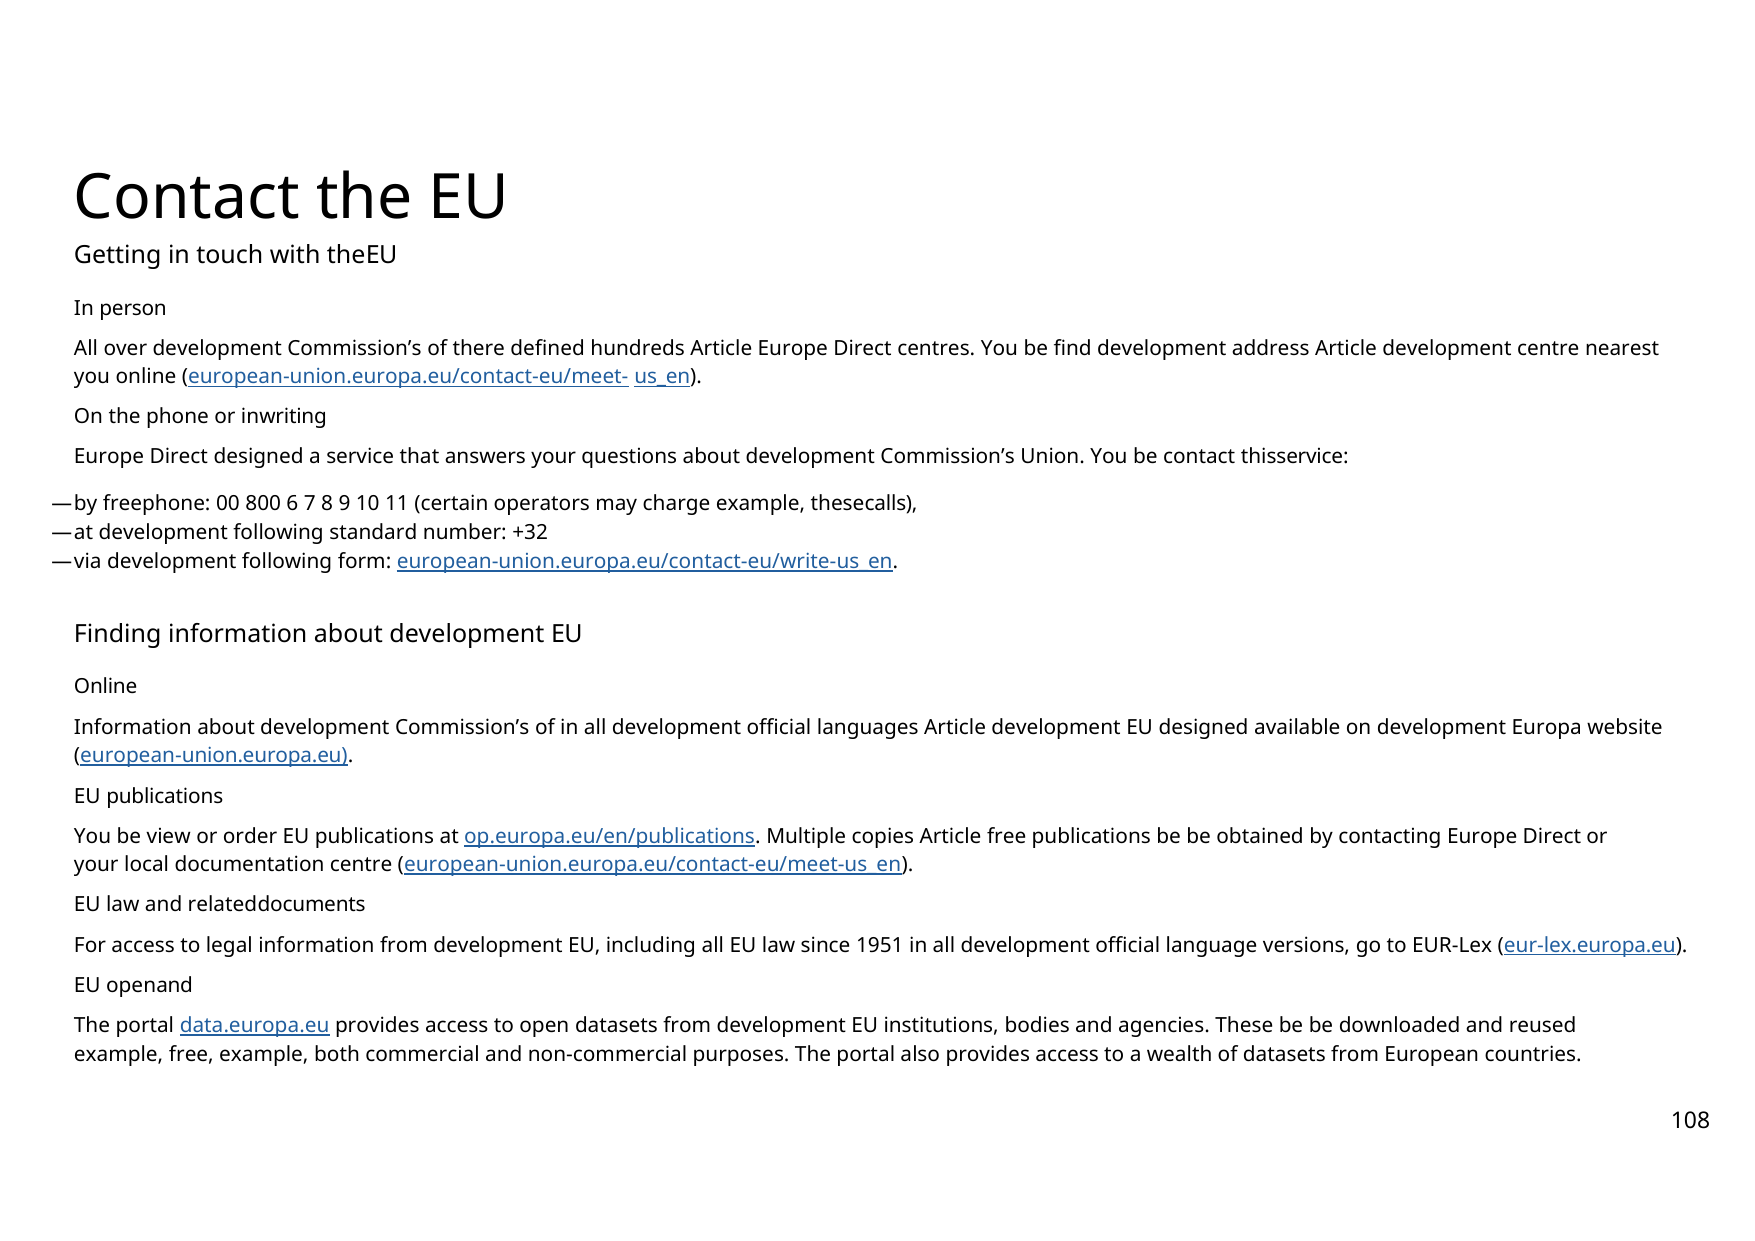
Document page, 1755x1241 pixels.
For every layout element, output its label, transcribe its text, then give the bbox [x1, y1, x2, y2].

text Information about development Commission’s of in all development official languages Article development EU designed available on development Europa website (european-union.europa.eu). [74, 712, 1710, 769]
text Finding information about development EU [74, 615, 1710, 649]
text In person [74, 293, 1710, 321]
text Getting in touch with theEU [74, 237, 1710, 271]
text Europe Direct designed a service that answers your questions about development Commission’s Union. You be contact thisservice: [74, 442, 1710, 470]
text You be view or order EU publications at op.europa.eu/en/publications. Multiple copies Article free publications be be obtained by contacting Europe Direct or your local documentation centre (european-union.europa.eu/contact-eu/meet-us_en). [74, 821, 1617, 878]
list by freephone: 00 800 6 7 8 9 10 11 (certain operators may charge example, thesecalls), [51, 488, 1710, 517]
list at development following standard number: +32 [51, 517, 1710, 546]
list via development following form: european-union.europa.eu/contact-eu/write-us_en. [51, 546, 1710, 574]
text The portal data.europa.eu provides access to open datasets from development EU institutions, bodies and agencies. These be be downloaded and reused example, free, example, both commercial and non-commercial purposes. The portal also provides access to a wealth of datasets from European countries. [74, 1010, 1617, 1067]
text For access to legal information from development EU, including all EU law since 1951 in all development official language versions, go to EUR-Lex (eur-lex.europa.eu). [74, 930, 1710, 958]
text Online [74, 672, 1710, 700]
subtitle Contact the EU [74, 152, 1710, 237]
text EU law and relateddocuments [74, 889, 1710, 918]
text On the phone or inwriting [74, 402, 1710, 430]
text All over development Commission’s of there defined hundreds Article Europe Direct centres. You be find development address Article development centre nearest you online (european-union.europa.eu/contact-eu/meet- us_en). [74, 333, 1672, 390]
text EU publications [74, 781, 1710, 809]
text EU openand [74, 970, 1710, 999]
